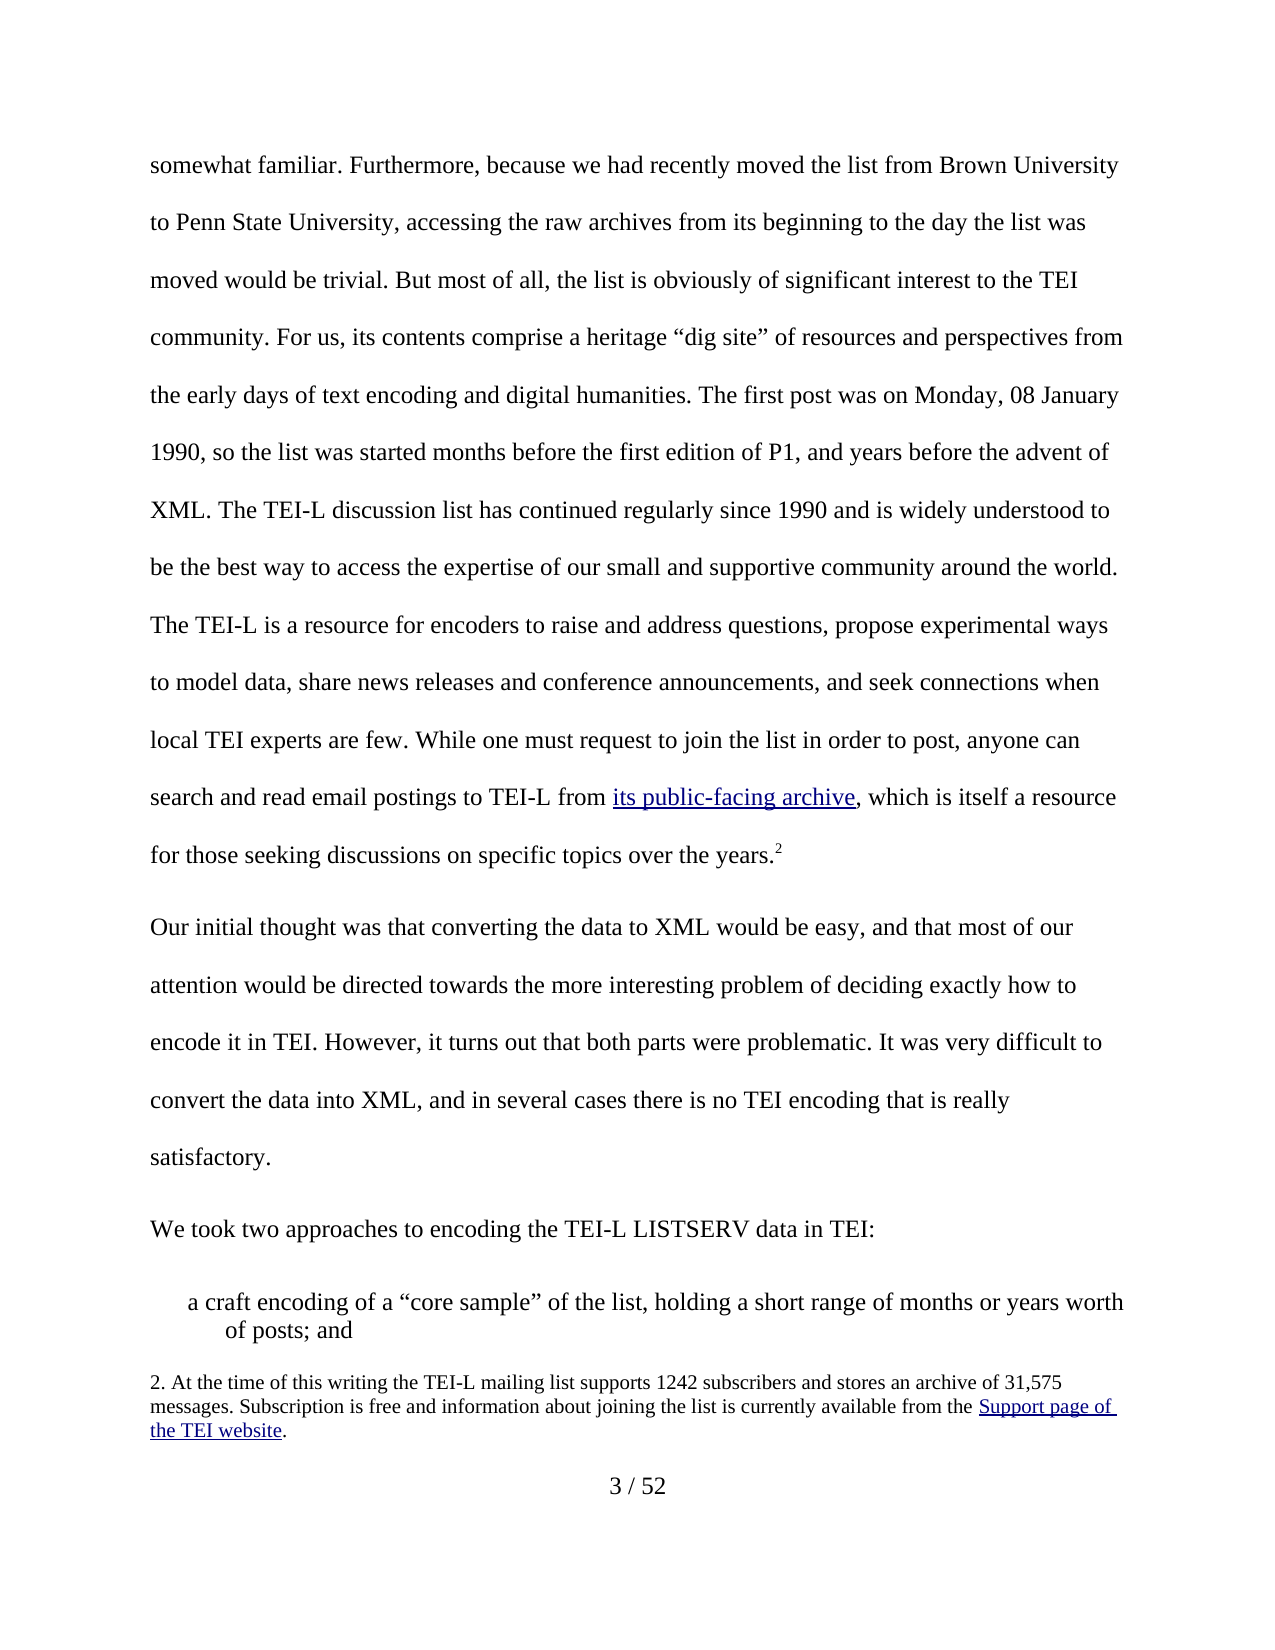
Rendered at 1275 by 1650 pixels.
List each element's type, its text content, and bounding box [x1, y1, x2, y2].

text . At the time of this writing the TEI-L mailing list supports 1242 subscribers and stores an archive of 31,575 messages. Subscription is free and information about joining the list is currently available from the Support page of the TEI website. [150, 1369, 1125, 1442]
list a craft encoding of a “core sample” of the list, holding a short range of months or years worth of posts; and [187, 1287, 1125, 1344]
text We took two approaches to encoding the TEI-L LISTSERV data in TEI: [150, 1214, 1125, 1243]
text somewhat familiar. Furthermore, because we had recently moved the list from Brown University to Penn State University, accessing the raw archives from its beginning to the day the list was moved would be trivial. But most of all, the list is obviously of significant interest to the TEI community. For us, its contents comprise a heritage “dig site” of resources and perspectives from the early days of text encoding and digital humanities. The first post was on Monday, 08 January 1990, so the list was started months before the first edition of P1, and years before the advent of XML. The TEI-L discussion list has continued regularly since 1990 and is widely understood to be the best way to access the expertise of our small and supportive community around the world. The TEI-L is a resource for encoders to raise and address questions, propose experimental ways to model data, share news releases and conference announcements, and seek connections when local TEI experts are few. While one must request to join the list in order to post, anyone can search and read email postings to TEI-L from its public-facing archive, which is itself a resource for those seeking discussions on specific topics over the years. [150, 150, 1125, 869]
text Our initial thought was that converting the data to XML would be easy, and that most of our attention would be directed towards the more interesting problem of deciding exactly how to encode it in TEI. However, it turns out that both parts were problematic. It was very difficult to convert the data into XML, and in several cases there is no TEI encoding that is really satisfactory. [150, 912, 1125, 1171]
